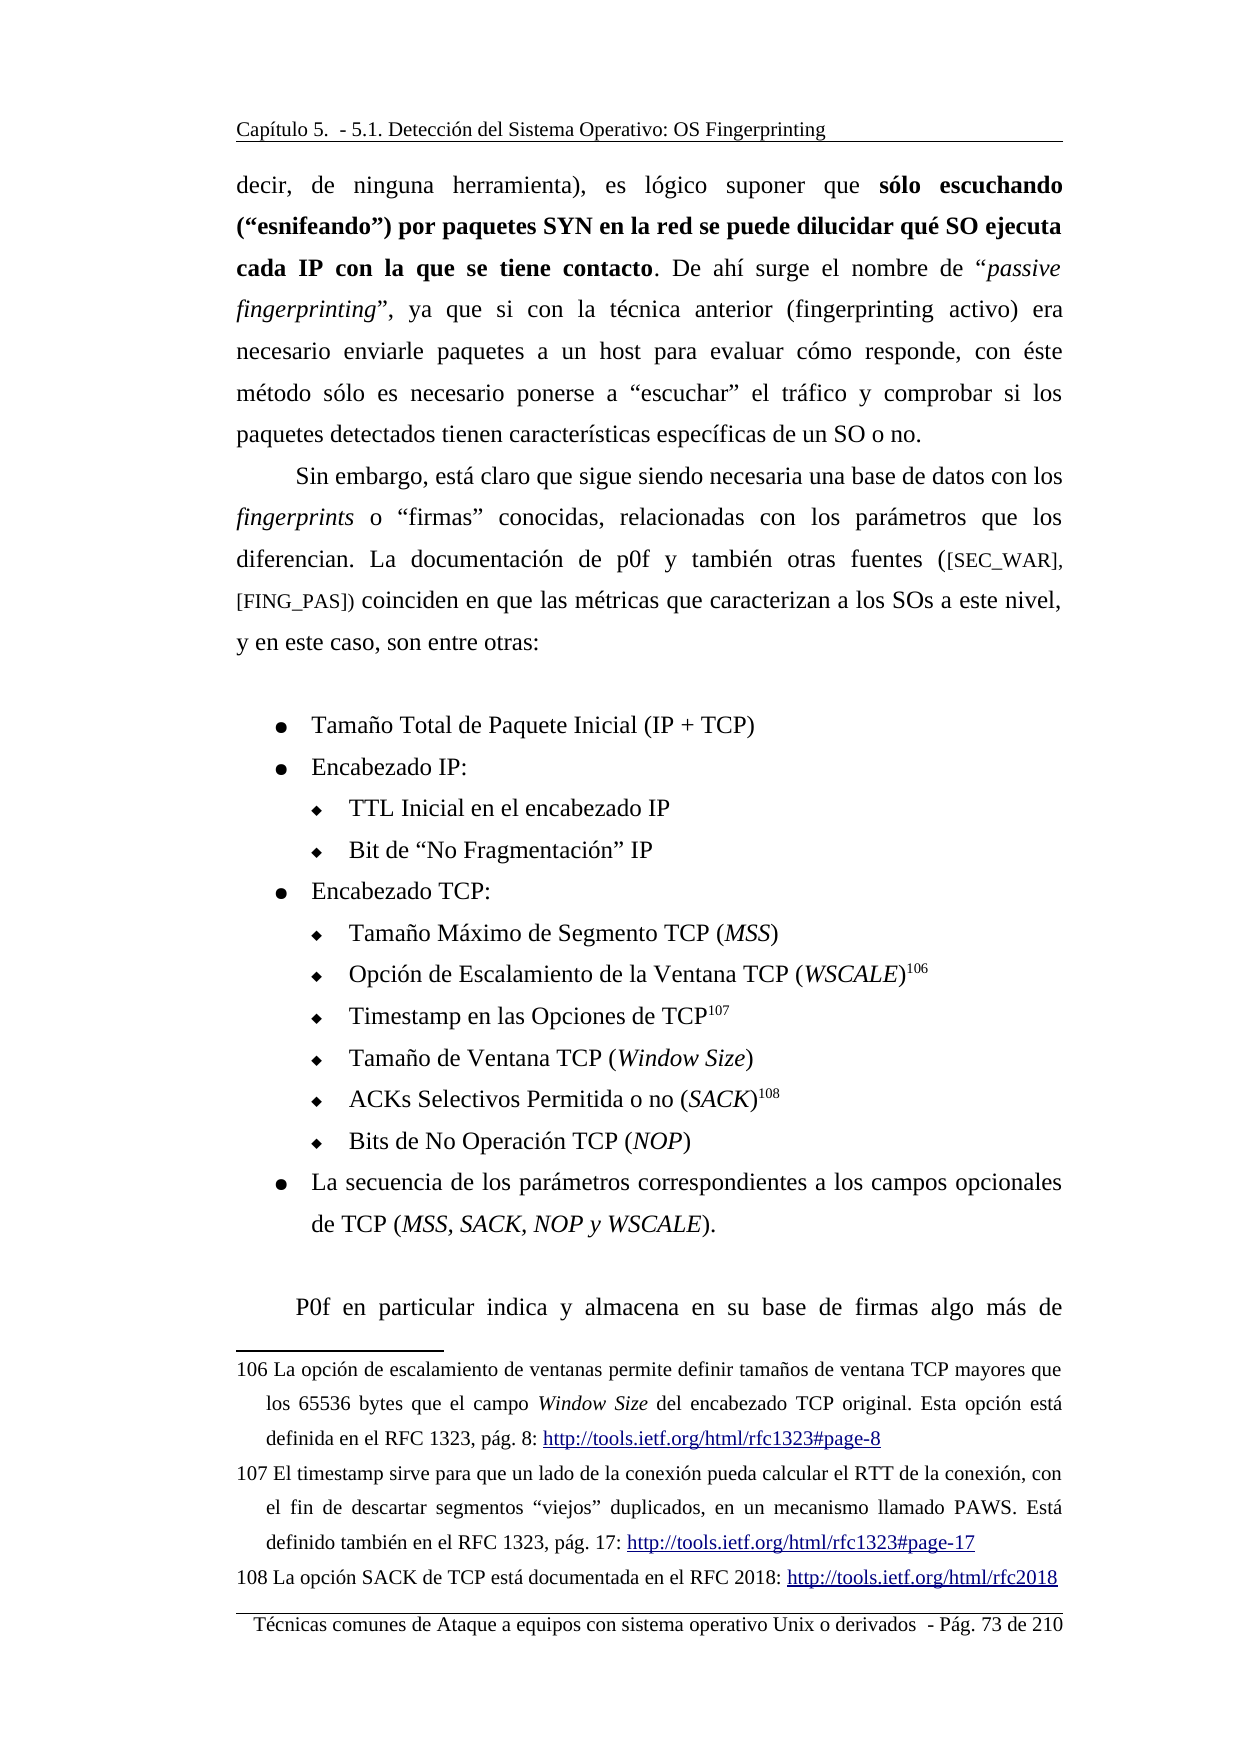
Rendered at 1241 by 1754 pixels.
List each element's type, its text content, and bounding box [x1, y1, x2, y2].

list Timestamp en las Opciones de TCP [311, 1002, 1063, 1030]
list Encabezado TCP: [274, 877, 1063, 905]
list ACKs Selectivos Permitida o no (SACK) [311, 1085, 1063, 1113]
list Bits de No Operación TCP (NOP) [311, 1127, 1063, 1154]
list TTL Inicial en el encabezado IP [311, 794, 1063, 822]
list La opción SACK de TCP está documentada en el RFC 2018: http://tools.ietf.org/html/rfc2018 [236, 1566, 1063, 1589]
list La secuencia de los parámetros correspondientes a los campos opcionales de TCP (MSS, SACK, NOP y WSCALE). [274, 1168, 1063, 1238]
list Opción de Escalamiento de la Ventana TCP (WSCALE) [311, 961, 1063, 988]
list La opción de escalamiento de ventanas permite definir tamaños de ventana TCP mayores que los 65536 bytes que el campo Window Size del encabezado TCP original. Esta opción está definida en el RFC 1323, pág. 8: http://tools.ietf.org/html/rfc1323#page-8 [236, 1357, 1063, 1450]
list Encabezado IP: [274, 753, 1063, 781]
list Bit de “No Fragmentación” IP [311, 836, 1063, 864]
list Tamaño Máximo de Segmento TCP (MSS) [311, 919, 1063, 947]
text P0f en particular indica y almacena en su base de firmas algo más de [236, 1293, 1063, 1321]
list Tamaño Total de Paquete Inicial (IP + TCP) [274, 711, 1063, 739]
list Tamaño de Ventana TCP (Window Size) [311, 1044, 1063, 1071]
text decir, de ninguna herramienta), es lógico suponer que sólo escuchando (“esnifeando”) por paquetes SYN en la red se puede dilucidar qué SO ejecuta cada IP con la que se tiene contacto. De ahí surge el nombre de “passive fingerprinting”, ya que si con la técnica anterior (fingerprinting activo) era necesario enviarle paquetes a un host para evaluar cómo responde, con éste método sólo es necesario ponerse a “escuchar” el tráfico y comprobar si los paquetes detectados tienen características específicas de un SO o no. [236, 171, 1063, 448]
text Sin embargo, está claro que sigue siendo necesaria una base de datos con los fingerprints o “firmas” conocidas, relacionadas con los parámetros que los diferencian. La documentación de p0f y también otras fuentes ([SEC_WAR], [FING_PAS]) coinciden en que las métricas que caracterizan a los SOs a este nivel, y en este caso, son entre otras: [236, 462, 1063, 656]
list El timestamp sirve para que un lado de la conexión pueda calcular el RTT de la conexión, con el fin de descartar segmentos “viejos” duplicados, en un mecanismo llamado PAWS. Está definido también en el RFC 1323, pág. 17: http://tools.ietf.org/html/rfc1323#page-17 [236, 1461, 1063, 1554]
